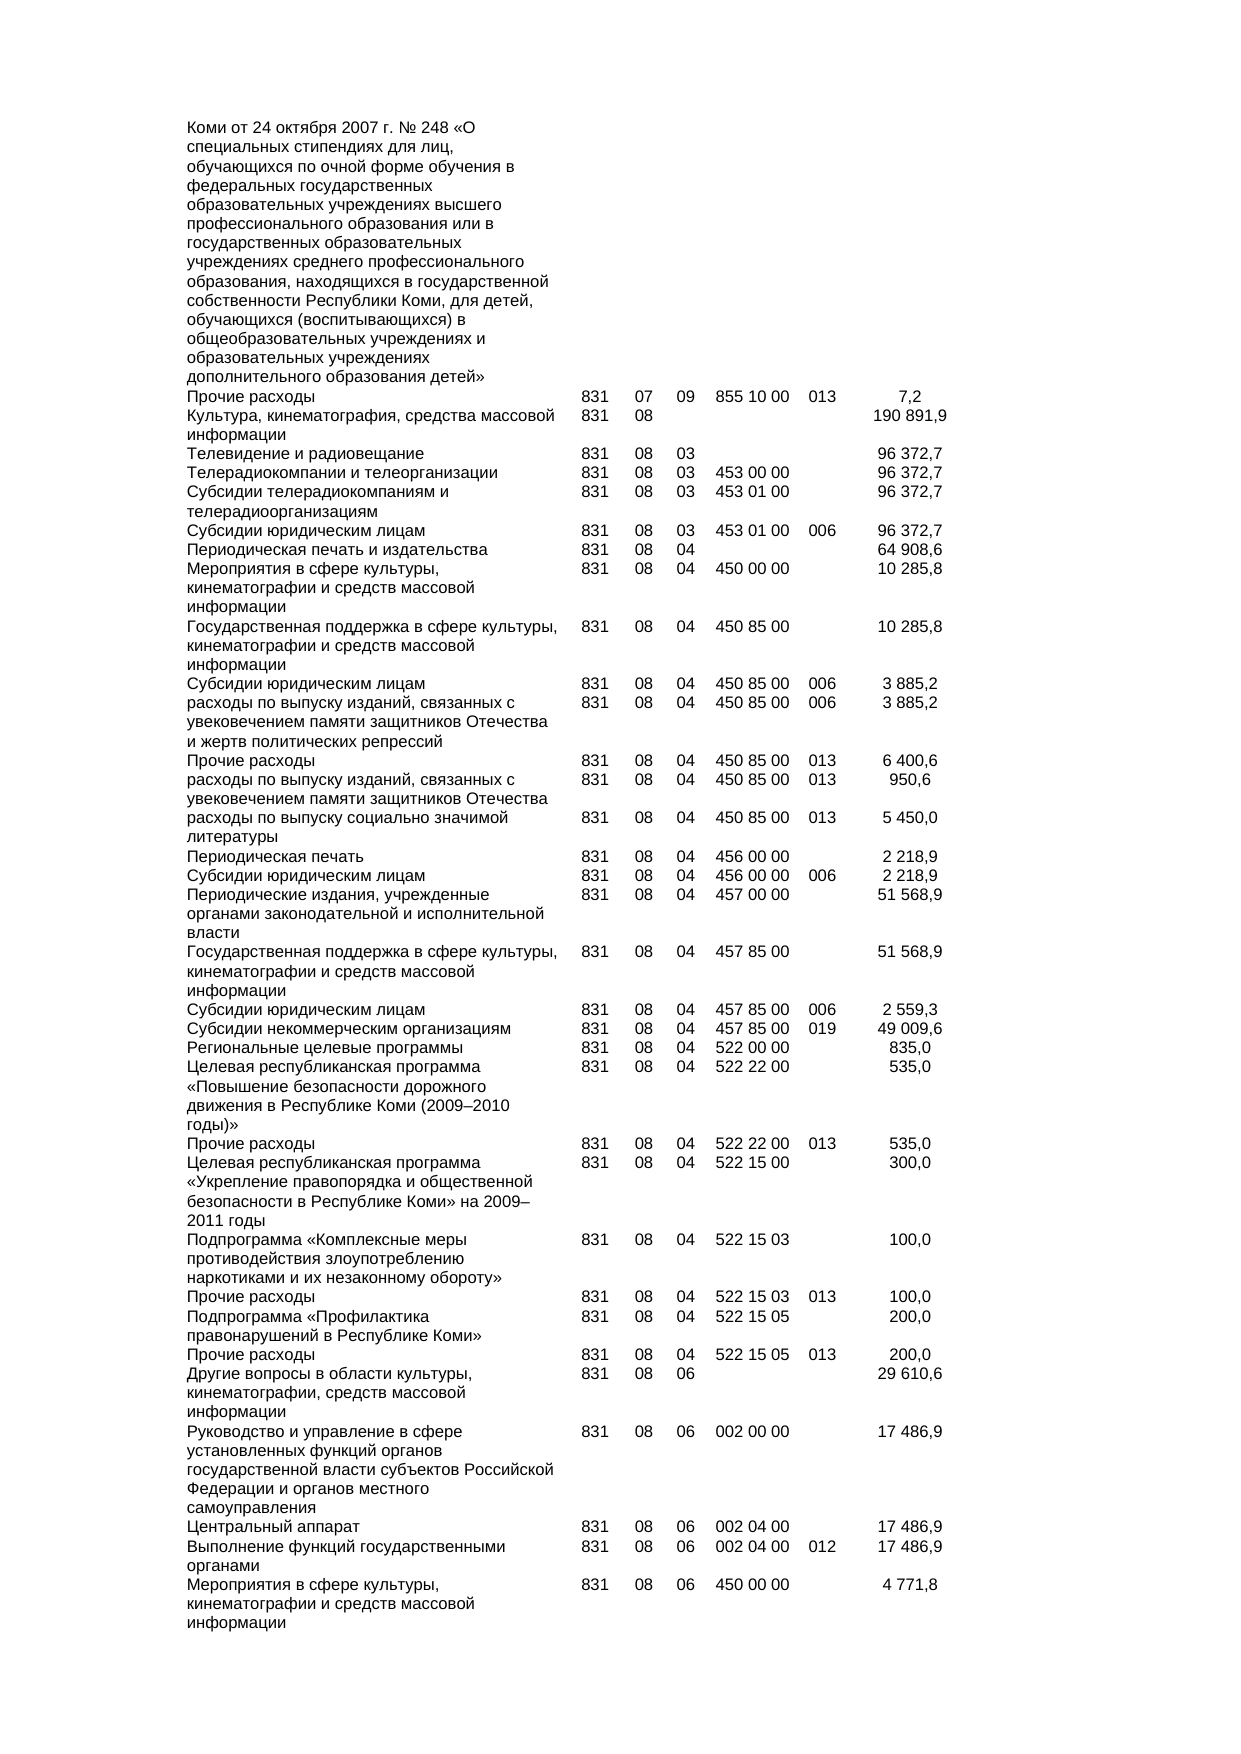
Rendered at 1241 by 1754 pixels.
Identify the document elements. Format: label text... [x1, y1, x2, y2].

table_cell 831 [566, 770, 623, 808]
table_cell [973, 1019, 1012, 1038]
table_cell 04 [664, 846, 707, 866]
table_cell [798, 1517, 847, 1536]
table_cell [973, 521, 1012, 540]
table_cell 08 [624, 885, 664, 942]
table_cell [973, 616, 1012, 674]
table_cell [798, 463, 847, 482]
table_cell 831 [566, 674, 623, 693]
table_cell 013 [798, 1134, 847, 1153]
table_cell 08 [624, 1364, 664, 1421]
table_cell [707, 1364, 797, 1421]
table_cell [973, 885, 1012, 942]
table_cell 04 [664, 540, 707, 559]
table_cell 08 [624, 1421, 664, 1517]
table_cell 100,0 [847, 1287, 973, 1306]
table_cell Периодические издания, учрежденные органами законодательной и исполнительной власти [181, 885, 566, 942]
table_cell [973, 406, 1012, 444]
table_cell 831 [566, 1019, 623, 1038]
table_cell 03 [664, 444, 707, 463]
table_cell 04 [664, 1057, 707, 1134]
table_cell 08 [624, 540, 664, 559]
table_cell [973, 1057, 1012, 1134]
table_cell расходы по выпуску социально значимой литературы [181, 808, 566, 846]
table_cell 08 [624, 674, 664, 693]
table_cell 04 [664, 1287, 707, 1306]
table_cell расходы по выпуску изданий, связанных с увековечением памяти защитников Отечества [181, 770, 566, 808]
table_cell Выполнение функций государственными органами [181, 1536, 566, 1575]
table_cell 04 [664, 674, 707, 693]
table_cell 831 [566, 521, 623, 540]
table_cell 450 85 00 [707, 674, 797, 693]
table_cell 10 285,8 [847, 616, 973, 674]
table_cell 17 486,9 [847, 1517, 973, 1536]
table_cell 6 400,6 [847, 751, 973, 770]
table_cell [707, 540, 797, 559]
table_cell [798, 846, 847, 866]
table_cell [707, 444, 797, 463]
table_cell 08 [624, 751, 664, 770]
table_cell 08 [624, 1134, 664, 1153]
table_cell [566, 118, 623, 386]
table_cell Центральный аппарат [181, 1517, 566, 1536]
table_cell 08 [624, 1345, 664, 1364]
table_cell Подпрограмма «Профилактика правонарушений в Республике Коми» [181, 1306, 566, 1345]
table_cell 08 [624, 808, 664, 846]
table_cell 006 [798, 693, 847, 751]
table_cell 831 [566, 406, 623, 444]
table_cell 855 10 00 [707, 386, 797, 406]
table_cell 06 [664, 1575, 707, 1632]
table_cell 08 [624, 1000, 664, 1019]
table_cell 08 [624, 616, 664, 674]
table_cell 006 [798, 521, 847, 540]
table_cell Субсидии юридическим лицам [181, 521, 566, 540]
table_cell 522 22 00 [707, 1134, 797, 1153]
table_cell 04 [664, 1000, 707, 1019]
table_cell 08 [624, 1230, 664, 1287]
table_cell 522 15 03 [707, 1230, 797, 1287]
table_cell 457 85 00 [707, 1000, 797, 1019]
table_cell 831 [566, 1038, 623, 1057]
table_cell 04 [664, 1230, 707, 1287]
table_cell 08 [624, 770, 664, 808]
table_cell 51 568,9 [847, 942, 973, 1000]
table_cell 200,0 [847, 1345, 973, 1364]
table_cell 002 00 00 [707, 1421, 797, 1517]
table_cell 831 [566, 1575, 623, 1632]
table_cell [973, 1421, 1012, 1517]
table_cell [973, 1306, 1012, 1345]
table_cell 08 [624, 444, 664, 463]
table_cell 04 [664, 559, 707, 616]
table_cell 96 372,7 [847, 521, 973, 540]
table_cell [798, 1421, 847, 1517]
table_cell 013 [798, 1345, 847, 1364]
table_cell [707, 406, 797, 444]
table_cell [973, 540, 1012, 559]
table_cell 831 [566, 1345, 623, 1364]
table_cell 013 [798, 1287, 847, 1306]
table_cell [664, 118, 707, 386]
table_cell Субсидии юридическим лицам [181, 1000, 566, 1019]
table_cell 08 [624, 1306, 664, 1345]
table_cell 04 [664, 885, 707, 942]
table_cell [798, 1153, 847, 1230]
table_cell 535,0 [847, 1057, 973, 1134]
table_cell 453 01 00 [707, 482, 797, 521]
table_cell 06 [664, 1517, 707, 1536]
table_cell 04 [664, 1134, 707, 1153]
table_cell [973, 942, 1012, 1000]
table_cell 831 [566, 463, 623, 482]
table_cell [798, 1364, 847, 1421]
table_cell [798, 942, 847, 1000]
table_cell 831 [566, 751, 623, 770]
table_cell 522 00 00 [707, 1038, 797, 1057]
table_cell [973, 1536, 1012, 1575]
table_cell 831 [566, 1000, 623, 1019]
table_cell расходы по выпуску изданий, связанных с увековечением памяти защитников Отечества и жертв политических репрессий [181, 693, 566, 751]
table_cell 457 00 00 [707, 885, 797, 942]
table_cell Телевидение и радиовещание [181, 444, 566, 463]
table_cell [973, 693, 1012, 751]
table_cell 04 [664, 808, 707, 846]
table_cell Периодическая печать и издательства [181, 540, 566, 559]
table_cell 831 [566, 942, 623, 1000]
table_cell 019 [798, 1019, 847, 1038]
table_cell 002 04 00 [707, 1536, 797, 1575]
table_cell 831 [566, 559, 623, 616]
table_cell 04 [664, 616, 707, 674]
table_cell 831 [566, 808, 623, 846]
table_cell 08 [624, 559, 664, 616]
table_cell 450 00 00 [707, 559, 797, 616]
table_cell Подпрограмма «Комплексные меры противодействия злоупотреблению наркотиками и их незаконному обороту» [181, 1230, 566, 1287]
table_cell 831 [566, 1536, 623, 1575]
table_cell 5 450,0 [847, 808, 973, 846]
table_cell 013 [798, 751, 847, 770]
table_cell [973, 751, 1012, 770]
table_cell 04 [664, 1019, 707, 1038]
table_cell [798, 616, 847, 674]
table_cell [973, 1364, 1012, 1421]
table_cell [624, 118, 664, 386]
table_cell 831 [566, 1230, 623, 1287]
table_cell [973, 1517, 1012, 1536]
table_cell Субсидии юридическим лицам [181, 674, 566, 693]
table_cell [973, 1000, 1012, 1019]
table_cell 04 [664, 1038, 707, 1057]
table_cell 51 568,9 [847, 885, 973, 942]
table_cell 08 [624, 866, 664, 885]
table_cell 522 15 03 [707, 1287, 797, 1306]
table_cell 522 15 05 [707, 1345, 797, 1364]
table_cell Мероприятия в сфере культуры, кинематографии и средств массовой информации [181, 1575, 566, 1632]
table_cell 08 [624, 942, 664, 1000]
table_cell 08 [624, 1038, 664, 1057]
table_cell 04 [664, 770, 707, 808]
table_cell 522 15 05 [707, 1306, 797, 1345]
table_cell Прочие расходы [181, 1345, 566, 1364]
table_cell 535,0 [847, 1134, 973, 1153]
table_cell Культура, кинематография, средства массовой информации [181, 406, 566, 444]
table_cell 200,0 [847, 1306, 973, 1345]
table_cell 453 00 00 [707, 463, 797, 482]
table_cell [973, 770, 1012, 808]
table_cell 831 [566, 866, 623, 885]
table_cell 07 [624, 386, 664, 406]
table_cell [973, 1038, 1012, 1057]
table_cell [798, 1306, 847, 1345]
table_cell [973, 674, 1012, 693]
table_cell 013 [798, 386, 847, 406]
table_cell 300,0 [847, 1153, 973, 1230]
table_cell [798, 1575, 847, 1632]
table_cell 831 [566, 1517, 623, 1536]
table_cell [973, 1345, 1012, 1364]
table_cell 08 [624, 406, 664, 444]
table_cell 831 [566, 1306, 623, 1345]
table_cell 03 [664, 482, 707, 521]
table_cell 17 486,9 [847, 1421, 973, 1517]
table_cell Субсидии телерадиокомпаниям и телерадиоорганизациям [181, 482, 566, 521]
table_cell 457 85 00 [707, 1019, 797, 1038]
table_cell 831 [566, 482, 623, 521]
table_cell 4 771,8 [847, 1575, 973, 1632]
table_cell 09 [664, 386, 707, 406]
table_cell [973, 1134, 1012, 1153]
table_cell 04 [664, 1345, 707, 1364]
table_cell 522 22 00 [707, 1057, 797, 1134]
table_cell Государственная поддержка в сфере культуры, кинематографии и средств массовой информации [181, 616, 566, 674]
table_cell 456 00 00 [707, 866, 797, 885]
table_cell 831 [566, 693, 623, 751]
table_cell 08 [624, 1575, 664, 1632]
table_cell Прочие расходы [181, 1134, 566, 1153]
table_cell 7,2 [847, 386, 973, 406]
table_cell 08 [624, 1287, 664, 1306]
table_cell [798, 1038, 847, 1057]
table_cell 006 [798, 1000, 847, 1019]
table_cell 29 610,6 [847, 1364, 973, 1421]
table_cell [798, 559, 847, 616]
table_cell [973, 846, 1012, 866]
table_cell 456 00 00 [707, 846, 797, 866]
table_cell 96 372,7 [847, 463, 973, 482]
table_cell 450 85 00 [707, 770, 797, 808]
table_cell 08 [624, 1536, 664, 1575]
table_cell [973, 1153, 1012, 1230]
table_cell 06 [664, 1364, 707, 1421]
table_cell [973, 559, 1012, 616]
table_cell Руководство и управление в сфере установленных функций органов государственной власти субъектов Российской Федерации и органов местного самоуправления [181, 1421, 566, 1517]
table_cell 950,6 [847, 770, 973, 808]
table_cell 450 85 00 [707, 751, 797, 770]
table_cell 831 [566, 616, 623, 674]
table_cell 006 [798, 866, 847, 885]
table_cell 96 372,7 [847, 444, 973, 463]
table_cell [973, 808, 1012, 846]
table_cell [798, 540, 847, 559]
table_cell 835,0 [847, 1038, 973, 1057]
table_cell 522 15 00 [707, 1153, 797, 1230]
table_cell [973, 482, 1012, 521]
table_cell 08 [624, 1153, 664, 1230]
table_cell [798, 1057, 847, 1134]
table_cell 06 [664, 1536, 707, 1575]
table_cell 190 891,9 [847, 406, 973, 444]
table_cell [973, 444, 1012, 463]
table_cell 08 [624, 482, 664, 521]
table_cell [973, 463, 1012, 482]
table_cell 831 [566, 885, 623, 942]
table_cell [798, 885, 847, 942]
table_cell 831 [566, 540, 623, 559]
table_cell [798, 482, 847, 521]
table_cell 831 [566, 1153, 623, 1230]
table_cell Прочие расходы [181, 751, 566, 770]
table_cell 04 [664, 1153, 707, 1230]
table_cell 831 [566, 1287, 623, 1306]
table_cell 450 85 00 [707, 808, 797, 846]
table_cell 831 [566, 1134, 623, 1153]
table_cell Другие вопросы в области культуры, кинематографии, средств массовой информации [181, 1364, 566, 1421]
table_cell [664, 406, 707, 444]
table_cell 08 [624, 1019, 664, 1038]
table_cell 04 [664, 751, 707, 770]
table_cell Прочие расходы [181, 1287, 566, 1306]
table_cell 450 85 00 [707, 693, 797, 751]
table_cell 04 [664, 866, 707, 885]
table_cell 013 [798, 808, 847, 846]
table_cell 3 885,2 [847, 674, 973, 693]
table_cell 831 [566, 1364, 623, 1421]
table_cell 17 486,9 [847, 1536, 973, 1575]
table_cell 012 [798, 1536, 847, 1575]
table_cell [707, 118, 797, 386]
table_cell 831 [566, 386, 623, 406]
table_cell 08 [624, 521, 664, 540]
table_cell [798, 444, 847, 463]
table_cell [798, 406, 847, 444]
table_cell 08 [624, 1057, 664, 1134]
table_cell 831 [566, 846, 623, 866]
table_cell 96 372,7 [847, 482, 973, 521]
table_cell 450 00 00 [707, 1575, 797, 1632]
table_cell Субсидии юридическим лицам [181, 866, 566, 885]
table_cell 08 [624, 1517, 664, 1536]
table_cell 08 [624, 693, 664, 751]
table_cell [973, 1287, 1012, 1306]
table_cell Мероприятия в сфере культуры, кинематографии и средств массовой информации [181, 559, 566, 616]
table_cell 08 [624, 846, 664, 866]
table_cell 3 885,2 [847, 693, 973, 751]
table_cell 64 908,6 [847, 540, 973, 559]
table_cell [973, 386, 1012, 406]
table_cell Государственная поддержка в сфере культуры, кинематографии и средств массовой информации [181, 942, 566, 1000]
table_cell 831 [566, 444, 623, 463]
table_cell 2 218,9 [847, 866, 973, 885]
table_cell [973, 866, 1012, 885]
table_cell [973, 1575, 1012, 1632]
table_cell Субсидии некоммерческим организациям [181, 1019, 566, 1038]
table_cell 831 [566, 1421, 623, 1517]
table_cell Коми от 24 октября 2007 г. № 248 «О специальных стипендиях для лиц, обучающихся по очной форме обучения в федеральных государственных образовательных учреждениях высшего профессионального образования или в государственных образовательных учреждениях среднего профессионального образования, находящихся в государственной собственности Республики Коми, для детей, обучающихся (воспитывающихся) в общеобразовательных учреждениях и образовательных учреждениях дополнительного образования детей» [181, 118, 566, 386]
table_cell [847, 118, 973, 386]
table_cell Периодическая печать [181, 846, 566, 866]
table_cell 03 [664, 521, 707, 540]
table_cell 100,0 [847, 1230, 973, 1287]
table_cell Региональные целевые программы [181, 1038, 566, 1057]
table_cell 831 [566, 1057, 623, 1134]
table_cell [973, 118, 1012, 386]
table_cell 013 [798, 770, 847, 808]
table_cell 2 218,9 [847, 846, 973, 866]
table_cell 49 009,6 [847, 1019, 973, 1038]
table_cell Целевая республиканская программа «Повышение безопасности дорожного движения в Республике Коми (2009–2010 годы)» [181, 1057, 566, 1134]
table_cell 04 [664, 1306, 707, 1345]
table_cell 04 [664, 693, 707, 751]
table_cell [973, 1230, 1012, 1287]
table_cell Прочие расходы [181, 386, 566, 406]
table_cell 04 [664, 942, 707, 1000]
table_cell [798, 1230, 847, 1287]
table_cell 002 04 00 [707, 1517, 797, 1536]
table_cell [798, 118, 847, 386]
table_cell Телерадиокомпании и телеорганизации [181, 463, 566, 482]
table_cell 10 285,8 [847, 559, 973, 616]
table_cell 2 559,3 [847, 1000, 973, 1019]
table_cell 03 [664, 463, 707, 482]
table_cell 453 01 00 [707, 521, 797, 540]
table_cell 450 85 00 [707, 616, 797, 674]
table_cell Целевая республиканская программа «Укрепление правопорядка и общественной безопасности в Республике Коми» на 2009–2011 годы [181, 1153, 566, 1230]
table_cell 08 [624, 463, 664, 482]
table_cell 006 [798, 674, 847, 693]
table_cell 457 85 00 [707, 942, 797, 1000]
table_cell 06 [664, 1421, 707, 1517]
